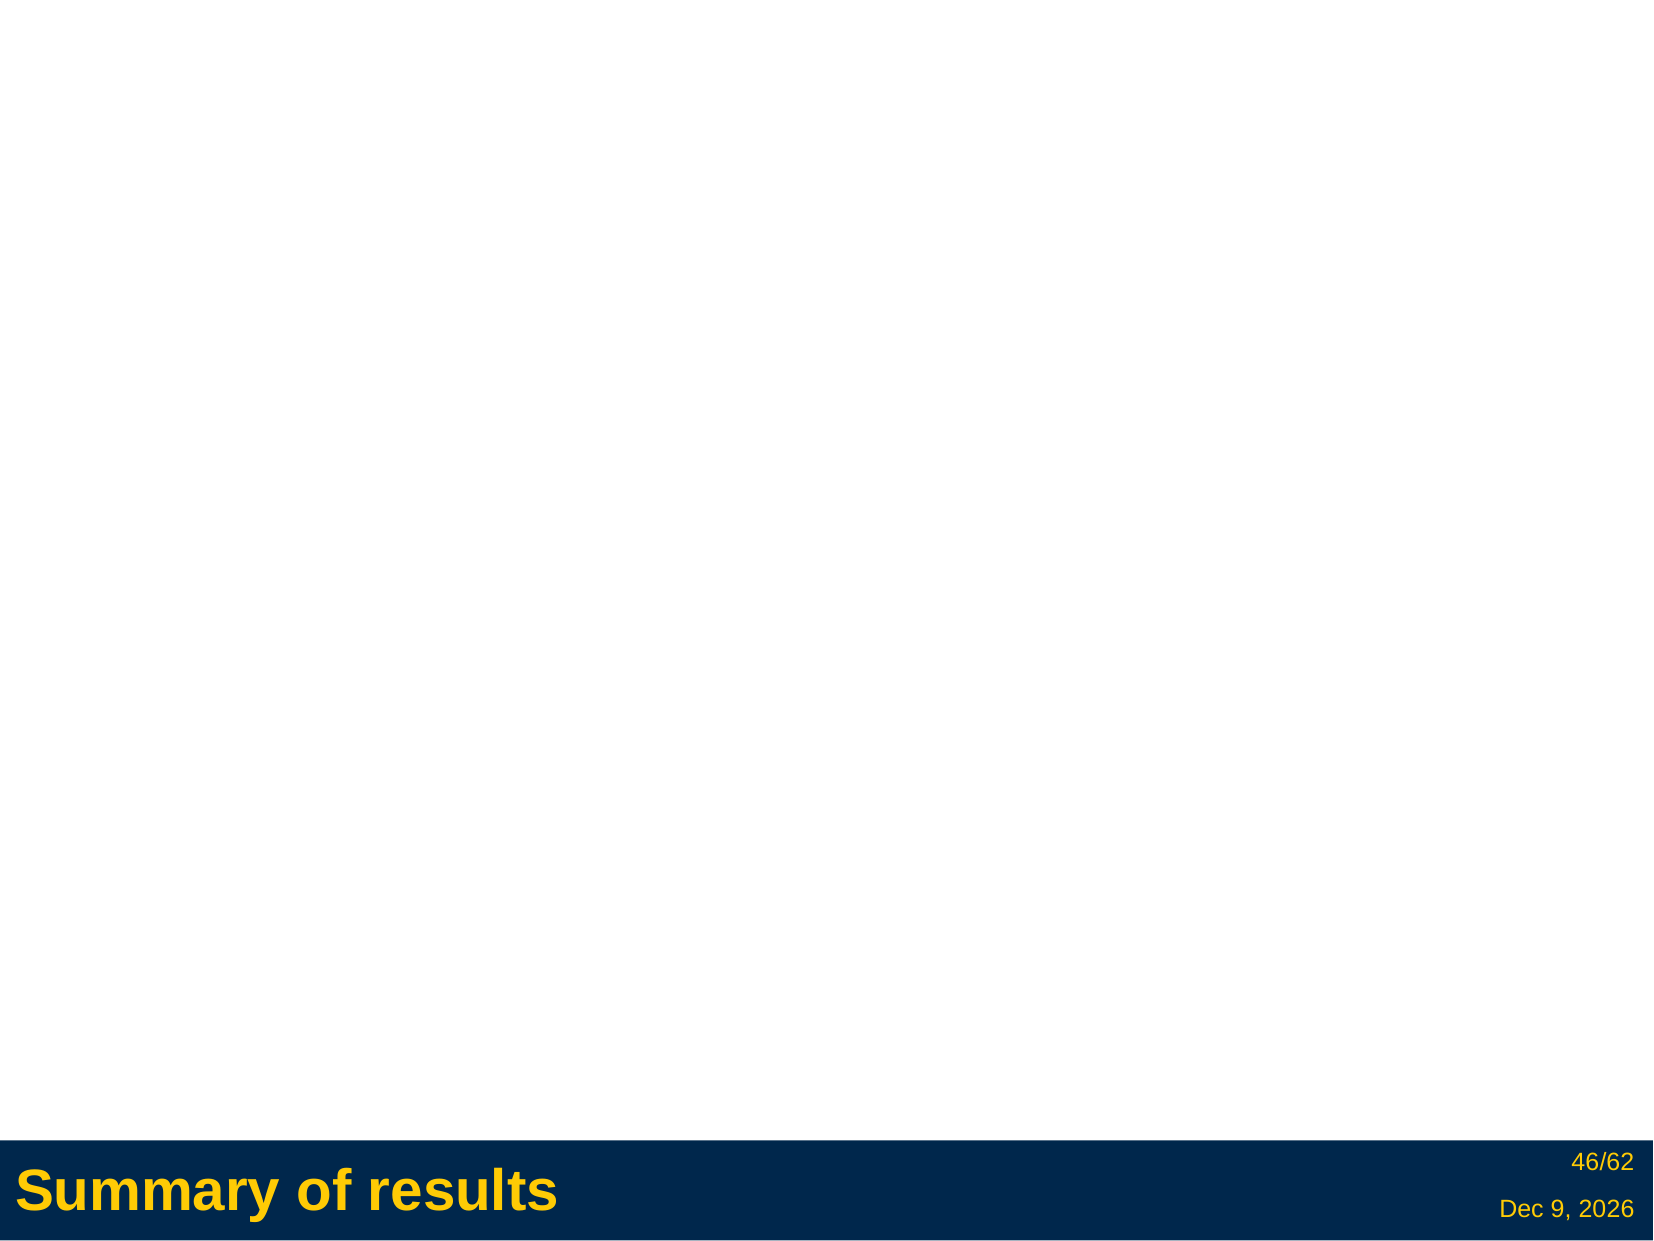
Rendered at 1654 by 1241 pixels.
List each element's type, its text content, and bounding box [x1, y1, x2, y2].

title Summary of results [14, 1140, 1380, 1241]
